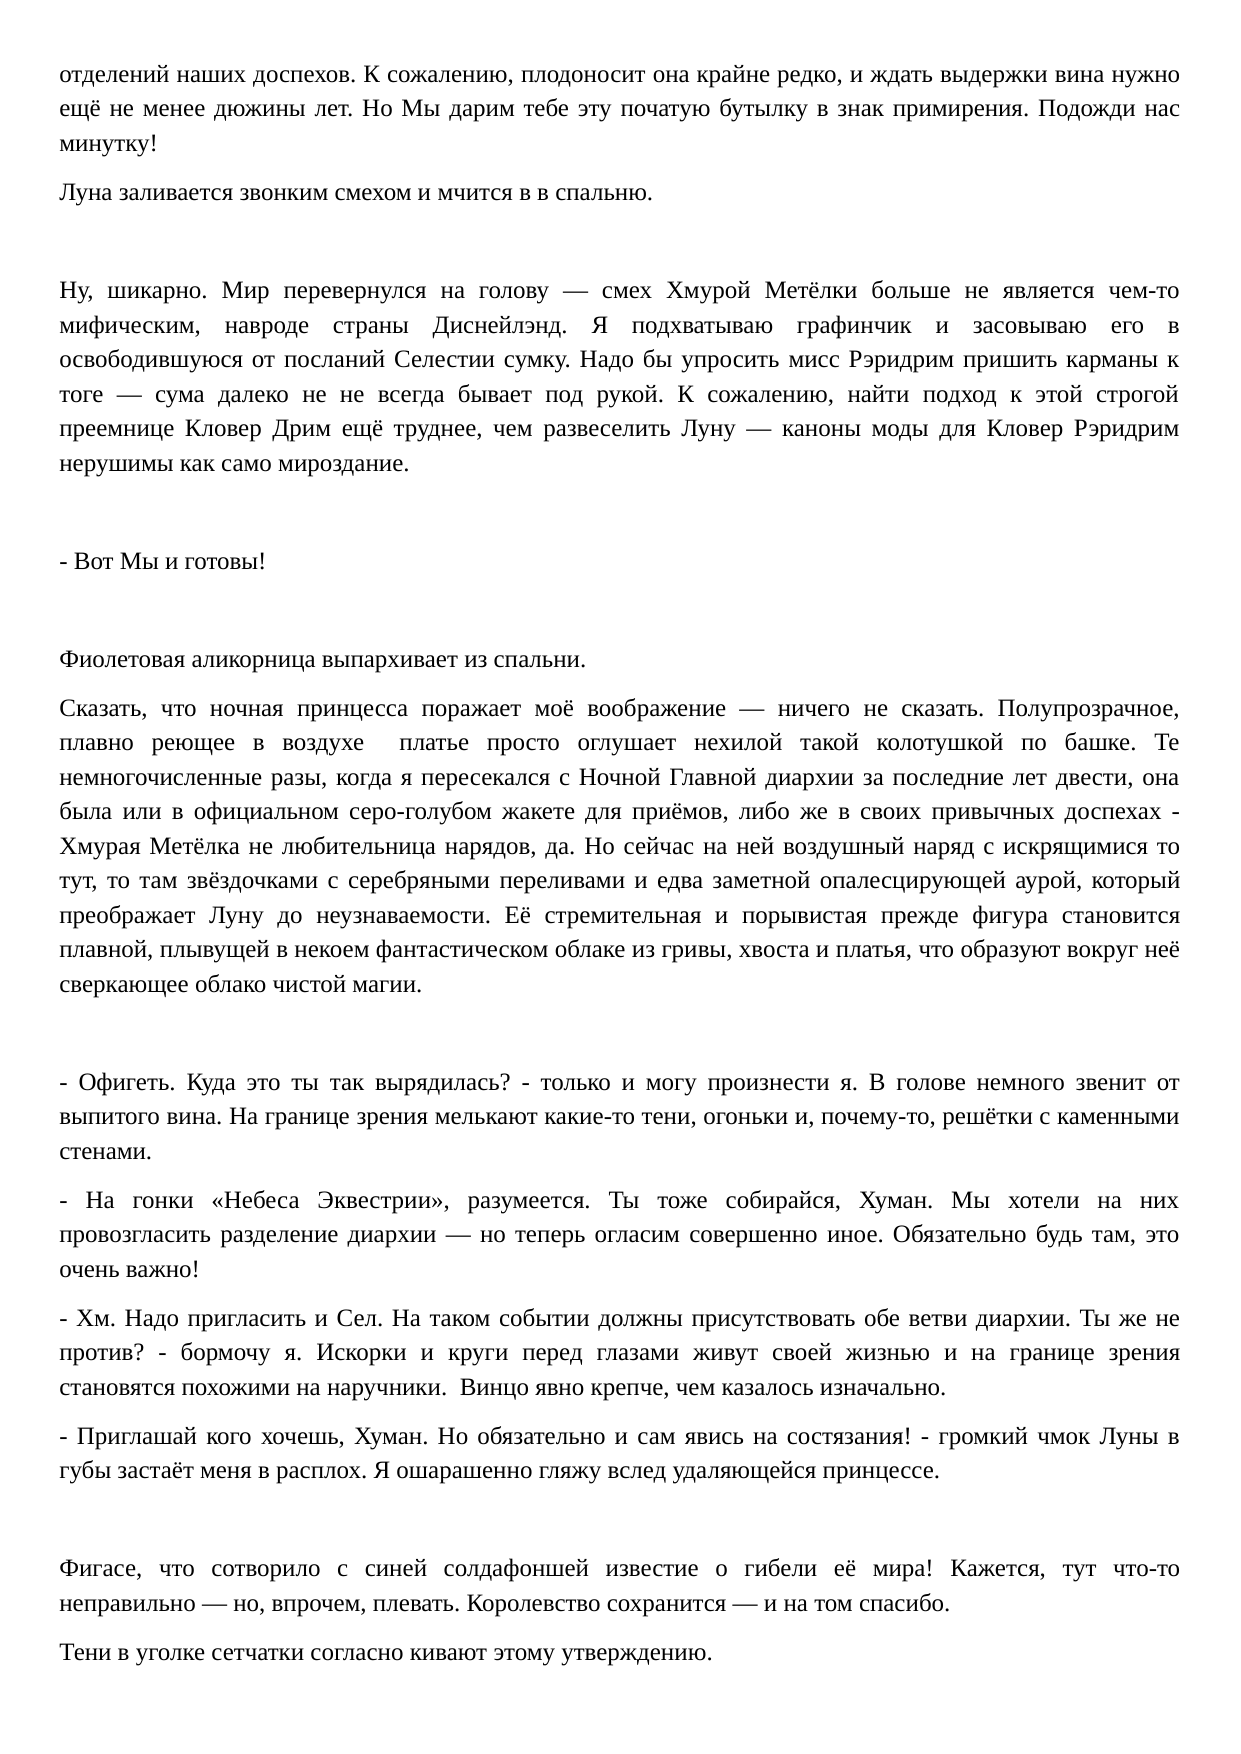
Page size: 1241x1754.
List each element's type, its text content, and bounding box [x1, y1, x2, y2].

text - Вот Мы и готовы! [59, 546, 1181, 574]
text отделений наших доспехов. К сожалению, плодоносит она крайне редко, и ждать выдержки вина нужно ещё не менее дюжины лет. Но Мы дарим тебе эту початую бутылку в знак примирения. Подожди нас минутку! [59, 59, 1181, 157]
text Фиолетовая аликорница выпархивает из спальни. [59, 644, 1181, 673]
text Ну, шикарно. Мир перевернулся на голову — смех Хмурой Метёлки больше не является чем-то мифическим, навроде страны Диснейлэнд. Я подхватываю графинчик и засовываю его в освободившуюся от посланий Селестии сумку. Надо бы упросить мисс Рэридрим пришить карманы к тоге — сума далеко не не всегда бывает под рукой. К сожалению, найти подход к этой строгой преемнице Кловер Дрим ещё труднее, чем развеселить Луну — каноны моды для Кловер Рэридрим нерушимы как само мироздание. [59, 275, 1181, 476]
text Луна заливается звонким смехом и мчится в в спальню. [59, 177, 1181, 206]
text Сказать, что ночная принцесса поражает моё воображение — ничего не сказать. Полупрозрачное, плавно реющее в воздухе платье просто оглушает нехилой такой колотушкой по башке. Те немногочисленные разы, когда я пересекался с Ночной Главной диархии за последние лет двести, она была или в официальном серо-голубом жакете для приёмов, либо же в своих привычных доспехах - Хмурая Метёлка не любительница нарядов, да. Но сейчас на ней воздушный наряд с искрящимися то тут, то там звёздочками с серебряными переливами и едва заметной опалесцирующей аурой, который преображает Луну до неузнаваемости. Её стремительная и порывистая прежде фигура становится плавной, плывущей в некоем фантастическом облаке из гривы, хвоста и платья, что образуют вокруг неё сверкающее облако чистой магии. [59, 693, 1181, 997]
text - На гонки «Небеса Эквестрии», разумеется. Ты тоже собирайся, Хуман. Мы хотели на них провозгласить разделение диархии — но теперь огласим совершенно иное. Обязательно будь там, это очень важно! [59, 1185, 1181, 1283]
text Тени в уголке сетчатки согласно кивают этому утверждению. [59, 1637, 1181, 1666]
text - Хм. Надо пригласить и Сел. На таком событии должны присутствовать обе ветви диархии. Ты же не против? - бормочу я. Искорки и круги перед глазами живут своей жизнью и на границе зрения становятся похожими на наручники. Винцо явно крепче, чем казалось изначально. [59, 1303, 1181, 1401]
text Фигасе, что сотворило с синей солдафоншей известие о гибели её мира! Кажется, тут что-то неправильно — но, впрочем, плевать. Королевство сохранится — и на том спасибо. [59, 1553, 1181, 1617]
text - Офигеть. Куда это ты так вырядилась? - только и могу произнести я. В голове немного звенит от выпитого вина. На границе зрения мелькают какие-то тени, огоньки и, почему-то, решётки с каменными стенами. [59, 1067, 1181, 1164]
text - Приглашай кого хочешь, Хуман. Но обязательно и сам явись на состязания! - громкий чмок Луны в губы застаёт меня в расплох. Я ошарашенно гляжу вслед удаляющейся принцессе. [59, 1421, 1181, 1484]
